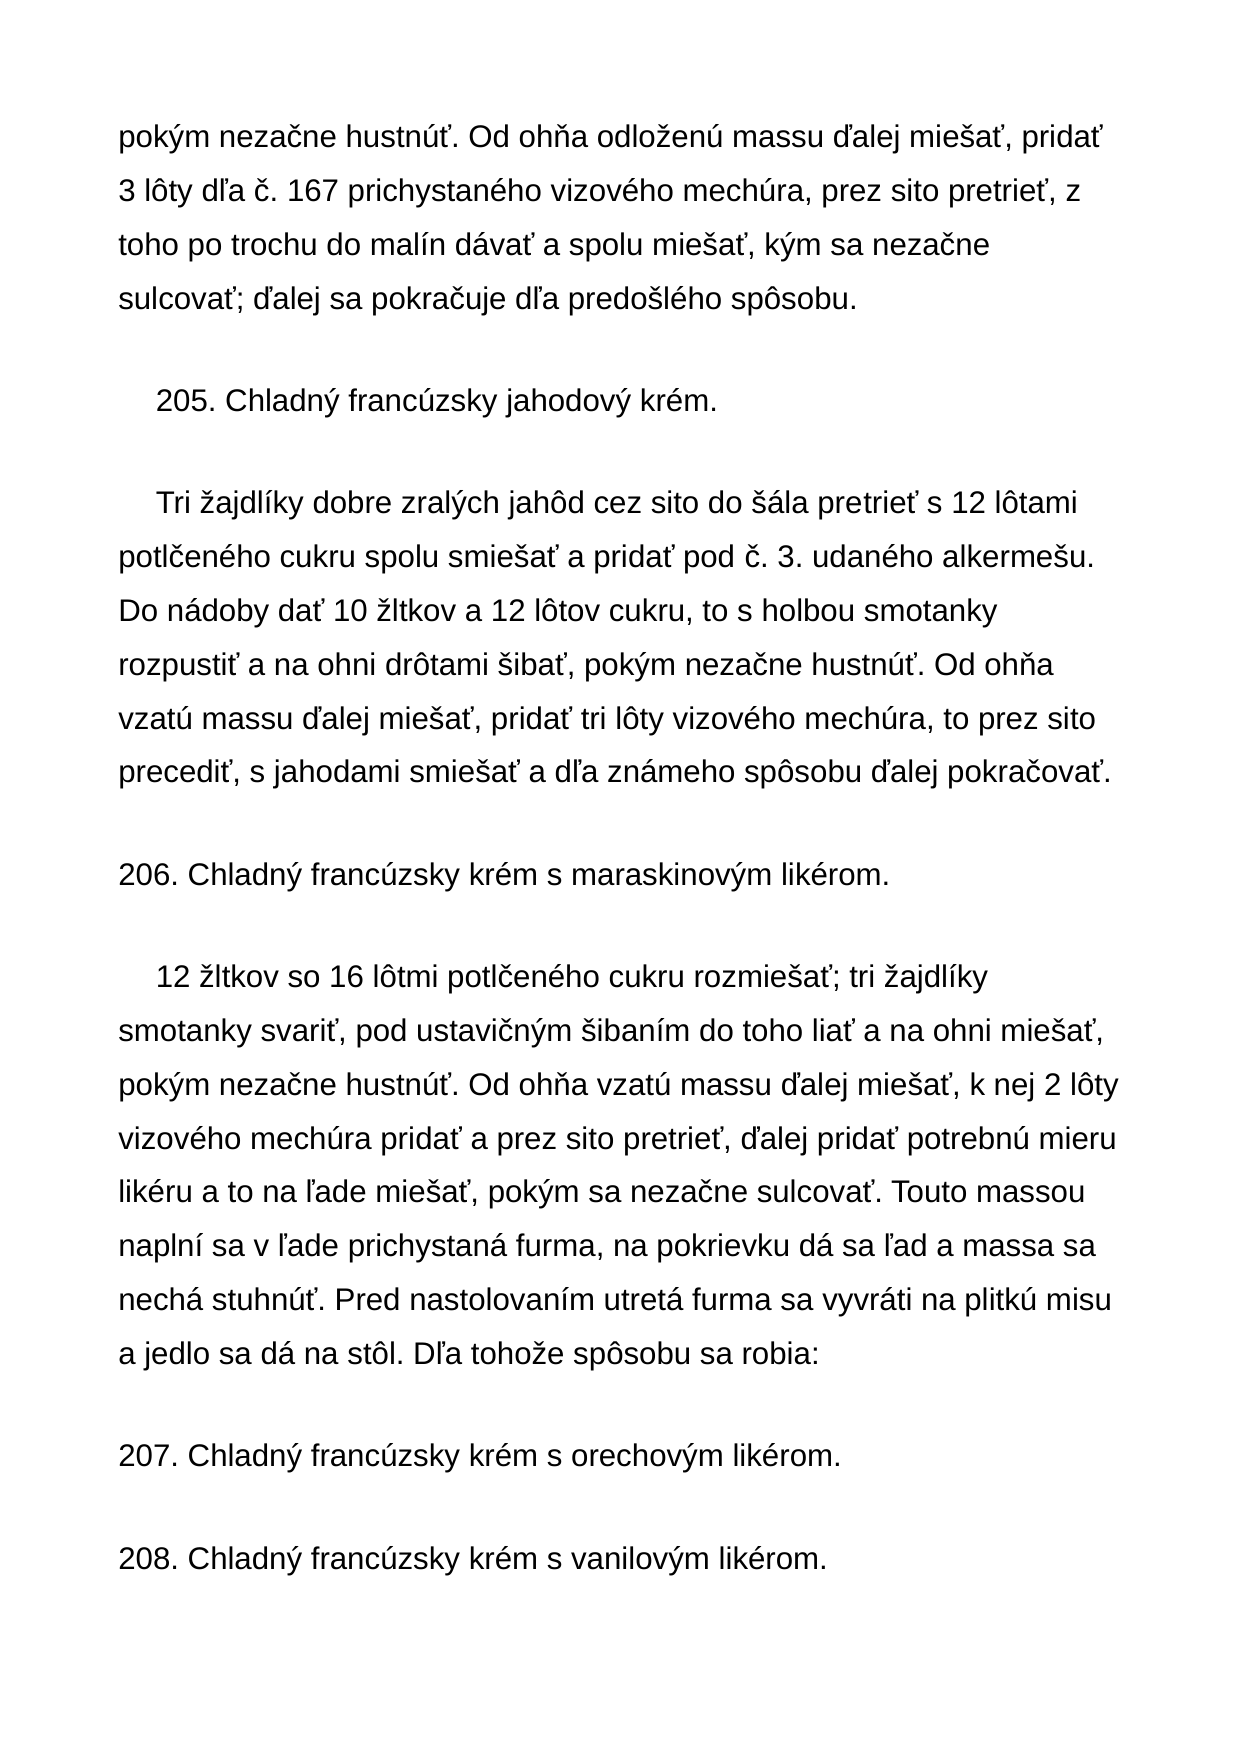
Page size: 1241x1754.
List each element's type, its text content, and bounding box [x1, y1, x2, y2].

text 207. Chladný francúzsky krém s orechovým likérom. [118, 1437, 1122, 1473]
text Tri žajdlíky dobre zralých jahôd cez sito do šála pre­trieť s 12 lôtami potlčeného cukru spolu smiešať a pridať pod č. 3. udaného alkermešu. Do nádoby dať 10 žltkov a 12 lôtov cukru, to s holbou smotanky rozpustiť a na ohni drôtami šibať, pokým nezačne hustnúť. Od ohňa vzatú massu ďalej miešať, pridať tri lôty vizového mechúra, to prez sito precediť, s jahodami smiešať a dľa známeho spôsobu ďalej pokračovať. [118, 484, 1122, 789]
text 12 žltkov so 16 lôtmi potlčeného cukru rozmiešať; tri žajdlíky smotanky svariť, pod ustavičným šibaním do toho liať a na ohni miešať, pokým nezačne hustnúť. Od ohňa vzatú massu ďalej miešať, k nej 2 lôty vizového mechúra pri­dať a prez sito pretrieť, ďalej pridať potrebnú mieru likéru a to na ľade miešať, pokým sa nezačne sulcovať. Touto massou naplní sa v ľade prichystaná furma, na pokrievku dá sa ľad a massa sa nechá stuhnúť. Pred nastolovaním utretá furma sa vyvráti na plitkú misu a jedlo sa dá na stôl. Dľa tohože spôsobu sa robia: [118, 958, 1122, 1371]
text 206. Chladný francúzsky krém s maraskinovým likérom. [118, 856, 1122, 892]
text 208. Chladný francúzsky krém s vanilovým likérom. [118, 1540, 1122, 1576]
text 205. Chladný francúzsky jahodový krém. [118, 382, 1122, 418]
text pokým nezačne hustnúť. Od ohňa odloženú massu ďalej miešať, pridať 3 lôty dľa č. 167 prichystaného vizového mechúra, prez sito pretrieť, z toho po trochu do malín dávať a spolu miešať, kým sa nezačne sulcovať; ďalej sa pokračuje dľa predošlého spôsobu. [118, 118, 1122, 316]
